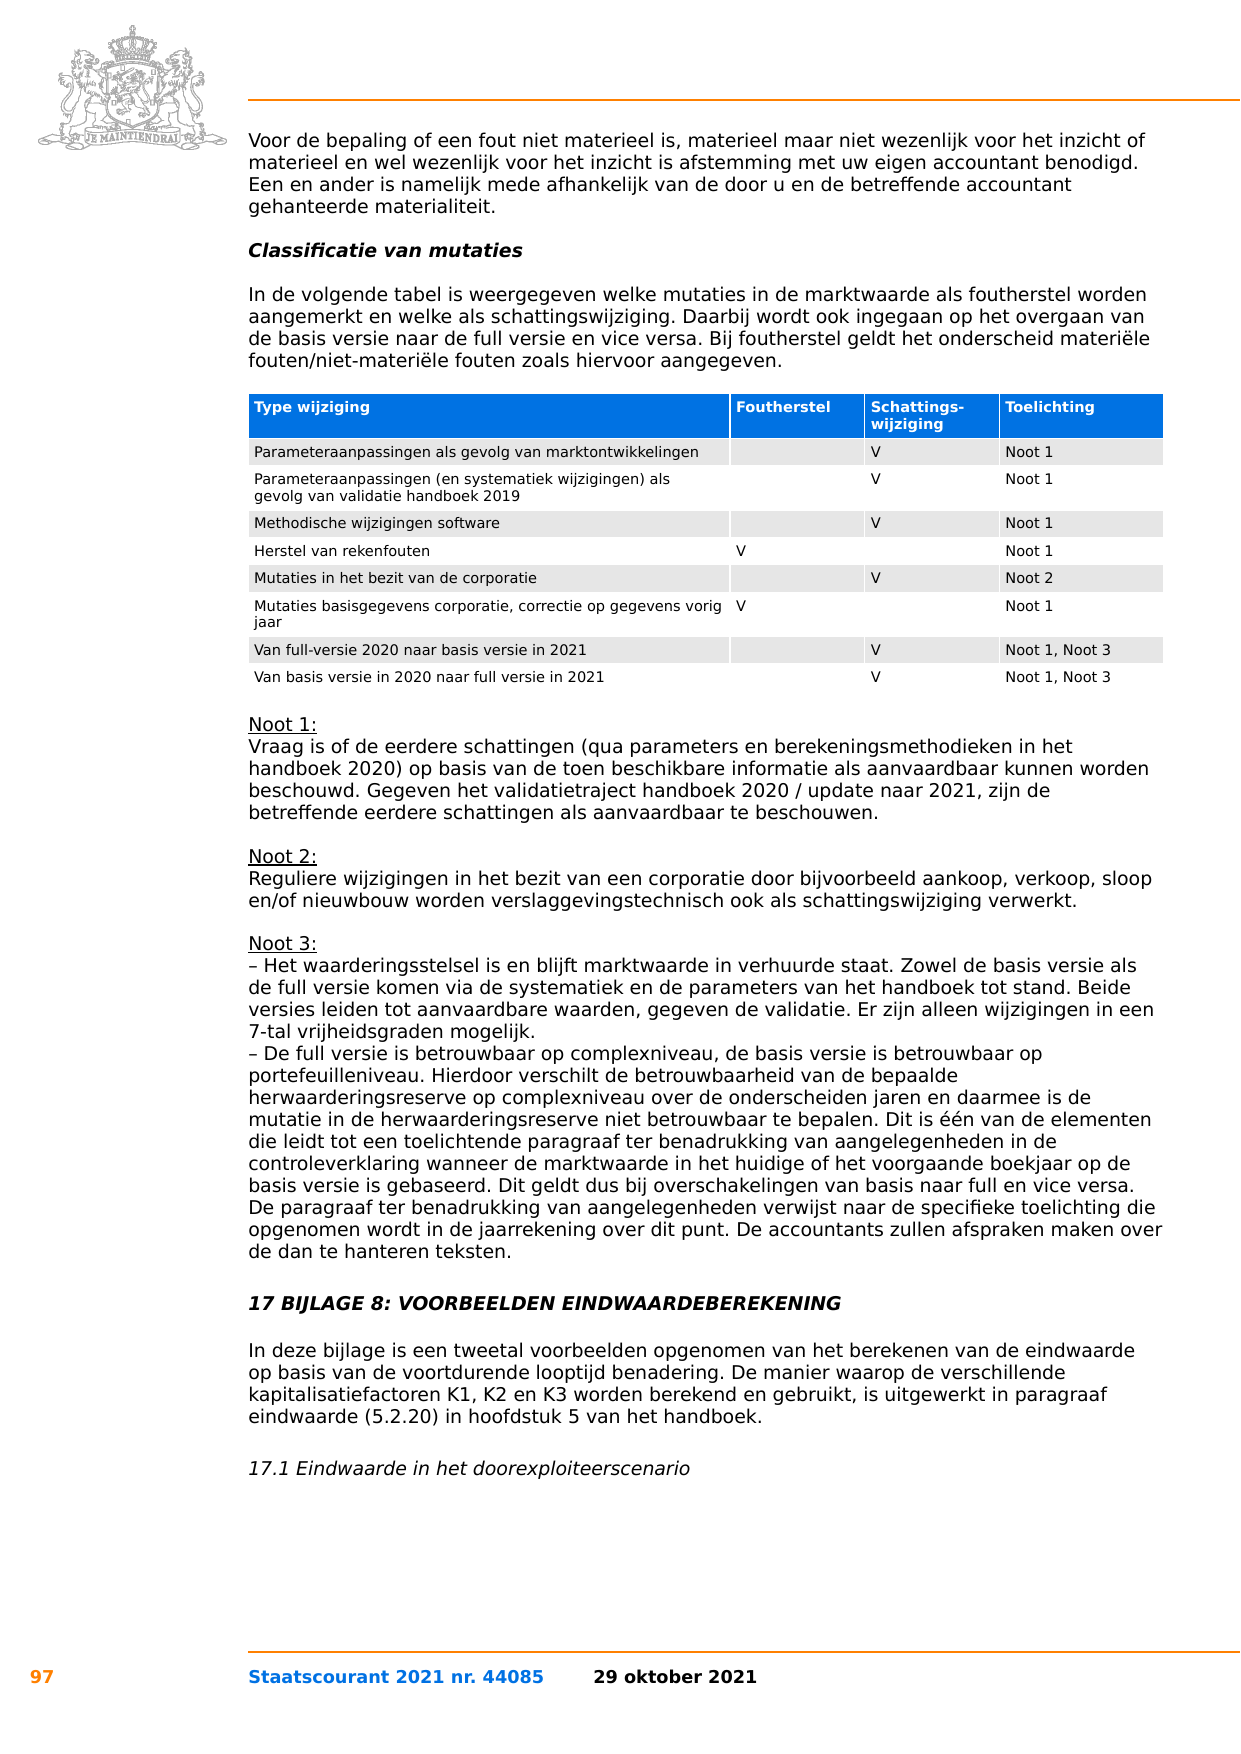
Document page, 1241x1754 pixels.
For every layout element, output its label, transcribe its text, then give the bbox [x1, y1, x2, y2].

text Noot 2: [248, 846, 1163, 867]
table_header Type wijziging [249, 394, 729, 438]
text In de volgende tabel is weergegeven welke mutaties in de marktwaarde als foutherstel worden aangemerkt en welke als schattingswijziging. Daarbij wordt ook ingegaan op het overgaan van de basis versie naar de full versie en vice versa. Bij foutherstel geldt het onderscheid materiële fouten/niet-materiële fouten zoals hiervoor aangegeven. [248, 283, 1163, 371]
text Vraag is of de eerdere schattingen (qua parameters en berekeningsmethodieken in het handboek 2020) op basis van de toen beschikbare informatie als aanvaardbaar kunnen worden beschouwd. Gegeven het validatietraject handboek 2020 / update naar 2021, zijn de betreffende eerdere schattingen als aanvaardbaar te beschouwen. [248, 736, 1163, 824]
subtitle 17.1 Eindwaarde in het doorexploiteerscenario [248, 1458, 1163, 1480]
table_cell Noot 1 [1000, 538, 1163, 564]
table_cell Van full-versie 2020 naar basis versie in 2021 [249, 637, 729, 663]
table_cell V [865, 466, 999, 509]
table_cell Noot 2 [1000, 565, 1163, 592]
table_cell Noot 1 [1000, 593, 1163, 636]
table_cell Van basis versie in 2020 naar full versie in 2021 [249, 665, 729, 691]
text Noot 1: [248, 714, 1163, 736]
table_cell Mutaties basisgegevens corporatie, correctie op gegevens vorig jaar [249, 593, 729, 636]
text Voor de bepaling of een fout niet materieel is, materieel maar niet wezenlijk voor het inzicht of materieel en wel wezenlijk voor het inzicht is afstemming met uw eigen accountant benodigd. Een en ander is namelijk mede afhankelijk van de door u en de betreffende accountant gehanteerde materialiteit. [248, 130, 1163, 218]
text – Het waarderingsstelsel is en blijft marktwaarde in verhuurde staat. Zowel de basis versie als de full versie komen via de systematiek en de parameters van het handboek tot stand. Beide versies leiden tot aanvaardbare waarden, gegeven de validatie. Er zijn alleen wijzigingen in een 7-tal vrijheidsgraden mogelijk. [248, 955, 1163, 1043]
table_header Schattings-wijziging [865, 394, 999, 438]
table_cell Parameteraanpassingen (en systematiek wijzigingen) als gevolg van validatie handboek 2019 [249, 466, 729, 509]
picture [38, 25, 227, 150]
table_cell Noot 1, Noot 3 [1000, 665, 1163, 691]
table_cell V [865, 511, 999, 537]
table_cell V [865, 637, 999, 663]
table_header Toelichting [1000, 394, 1163, 438]
table_cell [865, 593, 999, 636]
table_cell V [865, 439, 999, 465]
table_cell [731, 439, 864, 465]
table_cell V [731, 538, 864, 564]
text – De full versie is betrouwbaar op complexniveau, de basis versie is betrouwbaar op portefeuilleniveau. Hierdoor verschilt de betrouwbaarheid van de bepaalde herwaarderingsreserve op complexniveau over de onderscheiden jaren en daarmee is de mutatie in de herwaarderingsreserve niet betrouwbaar te bepalen. Dit is één van de elementen die leidt tot een toelichtende paragraaf ter benadrukking van aangelegenheden in de controleverklaring wanneer de marktwaarde in het huidige of het voorgaande boekjaar op de basis versie is gebaseerd. Dit geldt dus bij overschakelingen van basis naar full en vice versa. De paragraaf ter benadrukking van aangelegenheden verwijst naar de specifieke toelichting die opgenomen wordt in de jaarrekening over dit punt. De accountants zullen afspraken maken over de dan te hanteren teksten. [248, 1043, 1163, 1263]
table_cell Noot 1 [1000, 511, 1163, 537]
table_cell [731, 511, 864, 537]
table_header Foutherstel [731, 394, 864, 438]
table_cell Parameteraanpassingen als gevolg van marktontwikkelingen [249, 439, 729, 465]
table_cell Noot 1 [1000, 466, 1163, 509]
text In deze bijlage is een tweetal voorbeelden opgenomen van het berekenen van de eindwaarde op basis van de voortdurende looptijd benadering. De manier waarop de verschillende kapitalisatiefactoren K1, K2 en K3 worden berekend en gebruikt, is uitgewerkt in paragraaf eindwaarde (5.2.20) in hoofdstuk 5 van het handboek. [248, 1340, 1163, 1428]
subtitle 17 BIJLAGE 8: VOORBEELDEN EINDWAARDEBEREKENING [248, 1293, 1163, 1315]
table_cell [731, 466, 864, 509]
table_cell V [865, 665, 999, 691]
table_cell Herstel van rekenfouten [249, 538, 729, 564]
text Reguliere wijzigingen in het bezit van een corporatie door bijvoorbeeld aankoop, verkoop, sloop en/of nieuwbouw worden verslaggevingstechnisch ook als schattingswijziging verwerkt. [248, 867, 1163, 911]
text Noot 3: [248, 933, 1163, 955]
subtitle Classificatie van mutaties [248, 240, 1163, 262]
table_cell V [865, 565, 999, 592]
table_cell [865, 538, 999, 564]
table_cell [731, 665, 864, 691]
table_cell Methodische wijzigingen software [249, 511, 729, 537]
table_cell [731, 637, 864, 663]
table_cell V [731, 593, 864, 636]
table_cell Noot 1, Noot 3 [1000, 637, 1163, 663]
table_cell Noot 1 [1000, 439, 1163, 465]
table_cell Mutaties in het bezit van de corporatie [249, 565, 729, 592]
table_cell [731, 565, 864, 592]
